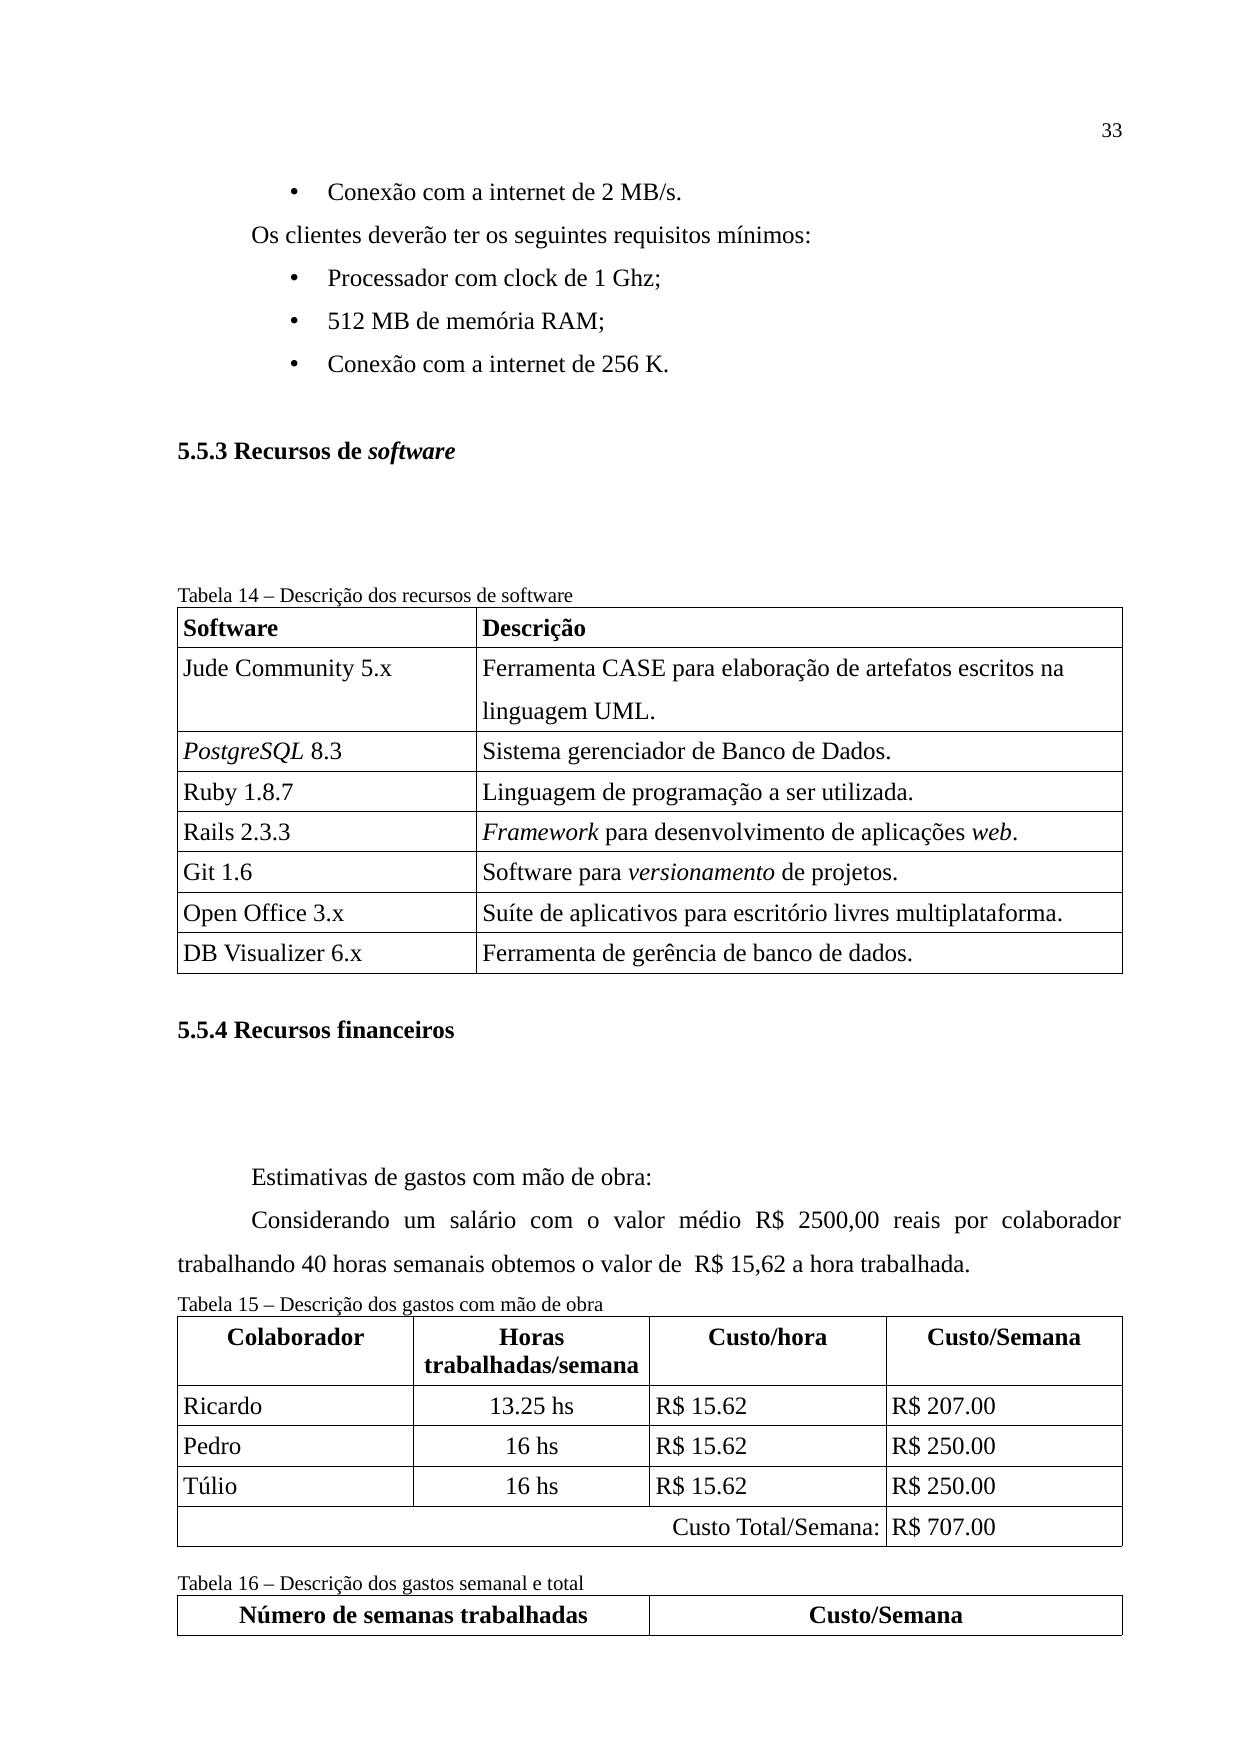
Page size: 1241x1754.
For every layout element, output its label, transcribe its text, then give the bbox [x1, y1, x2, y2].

table_cell DB Visualizer 6.x [178, 933, 476, 972]
list Conexão com a internet de 2 MB/s. [290, 177, 1122, 206]
subtitle Recursos de software [177, 436, 1122, 464]
table_cell R$ 707,00 [887, 1507, 1122, 1546]
table_cell Custo Total/Semana: [178, 1507, 886, 1546]
table_cell Suíte de aplicativos para escritório livres multiplataforma. [477, 893, 1122, 932]
text Considerando um salário com o valor médio R$ 2500,00 reais por colaborador trabalhando 40 horas semanais obtemos o valor de R$ 15,62 a hora trabalhada. [177, 1206, 1122, 1277]
list Processador com clock de 1 Ghz; [290, 263, 1122, 292]
text Tabela 16 – Descrição dos gastos semanal e total [177, 1570, 1122, 1594]
table_cell Ferramenta de gerência de banco de dados. [477, 933, 1122, 972]
table_cell R$ 250,00 [887, 1426, 1122, 1466]
table_header Descrição [477, 608, 1122, 647]
table_cell 16 hs [414, 1426, 649, 1466]
table_cell Framework para desenvolvimento de aplicações web. [477, 812, 1122, 851]
table_cell 13.25 hs [414, 1386, 649, 1425]
text Tabela 14 – Descrição dos recursos de software [177, 583, 1122, 607]
table_cell Ricardo [178, 1386, 413, 1425]
table_header Software [178, 608, 476, 647]
table_cell R$ 15,62 [650, 1467, 886, 1506]
list Conexão com a internet de 256 K. [290, 349, 1122, 378]
table_cell Rails 2.3.3 [178, 812, 476, 851]
table_cell Git 1.6 [178, 852, 476, 892]
table_cell Jude Community 5.x [178, 648, 476, 731]
table_cell Linguagem de programação a ser utilizada. [477, 772, 1122, 811]
table_header Custo/Semana [887, 1317, 1122, 1385]
table_header Custo/Semana [650, 1596, 1122, 1635]
list 512 MB de memória RAM; [290, 306, 1122, 335]
table_cell R$ 207,00 [887, 1386, 1122, 1425]
table_cell R$ 250,00 [887, 1467, 1122, 1506]
text Tabela 15 – Descrição dos gastos com mão de obra [177, 1292, 1122, 1316]
table_cell Ruby 1.8.7 [178, 772, 476, 811]
table_cell PostgreSQL 8.3 [178, 732, 476, 771]
table_header Custo/hora [650, 1317, 886, 1385]
table_cell Open Office 3.x [178, 893, 476, 932]
list Os clientes deverão ter os seguintes requisitos mínimos: [251, 220, 1122, 249]
table_cell Túlio [178, 1467, 413, 1506]
table_header Colaborador [178, 1317, 413, 1385]
table_cell Ferramenta CASE para elaboração de artefatos escritos na linguagem UML. [477, 648, 1122, 731]
text Estimativas de gastos com mão de obra: [177, 1162, 1122, 1191]
table_header Horas trabalhadas/semana [414, 1317, 649, 1385]
table_cell Sistema gerenciador de Banco de Dados. [477, 732, 1122, 771]
table_cell 16 hs [414, 1467, 649, 1506]
table_cell Software para versionamento de projetos. [477, 852, 1122, 892]
subtitle Recursos financeiros [177, 1016, 1122, 1044]
table_cell Pedro [178, 1426, 413, 1466]
table_cell R$ 15,62 [650, 1386, 886, 1425]
table_cell R$ 15,62 [650, 1426, 886, 1466]
table_header Número de semanas trabalhadas [178, 1596, 649, 1635]
